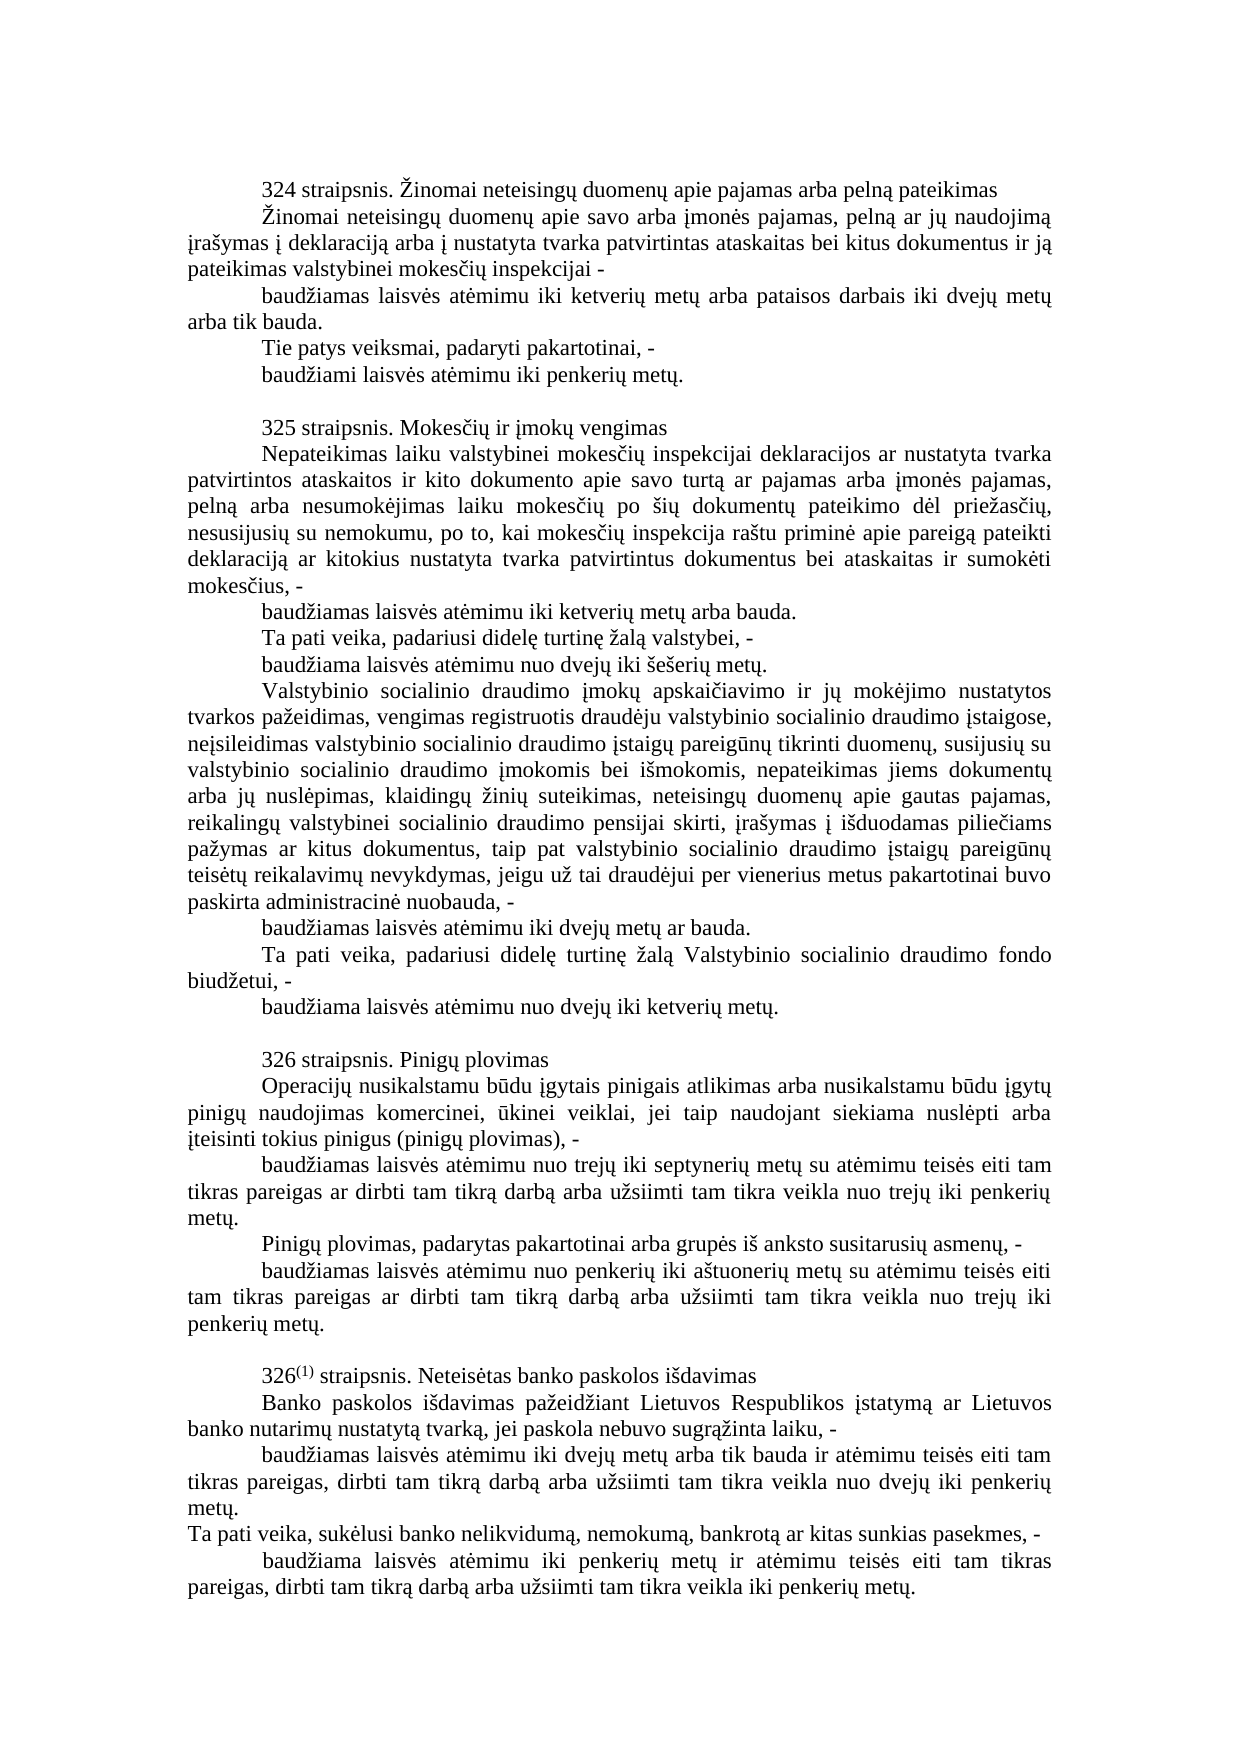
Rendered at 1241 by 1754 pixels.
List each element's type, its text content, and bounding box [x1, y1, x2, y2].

text baudžiama laisvės atėmimu iki penkerių metų ir atėmimu teisės eiti tam tikras pareigas, dirbti tam tikrą darbą arba užsiimti tam tikra veikla iki penkerių metų. [187, 1547, 1053, 1599]
text baudžiama laisvės atėmimu nuo dvejų iki ketverių metų. [187, 993, 1053, 1020]
text Valstybinio socialinio draudimo įmokų apskaičiavimo ir jų mokėjimo nustatytos tvarkos pažeidimas, vengimas registruotis draudėju valstybinio socialinio draudimo įstaigose, neįsileidimas valstybinio socialinio draudimo įstaigų pareigūnų tikrinti duomenų, susijusių su valstybinio socialinio draudimo įmokomis bei išmokomis, nepateikimas jiems dokumentų arba jų nuslėpimas, klaidingų žinių suteikimas, neteisingų duomenų apie gautas pajamas, reikalingų valstybinei socialinio draudimo pensijai skirti, įrašymas į išduodamas piliečiams pažymas ar kitus dokumentus, taip pat valstybinio socialinio draudimo įstaigų pareigūnų teisėtų reikalavimų nevykdymas, jeigu už tai draudėjui per vienerius metus pakartotinai buvo paskirta administracinė nuobauda, - [187, 677, 1053, 914]
text baudžiamas laisvės atėmimu iki ketverių metų arba bauda. [205, 598, 1053, 624]
text 326 straipsnis. Pinigų plovimas [206, 1046, 1053, 1072]
text Ta pati veika, sukėlusi banko nelikvidumą, nemokumą, bankrotą ar kitas sunkias pasekmes, - [187, 1520, 1053, 1547]
text Žinomai neteisingų duomenų apie savo arba įmonės pajamas, pelną ar jų naudojimą įrašymas į deklaraciją arba į nustatyta tvarka patvirtintas ataskaitas bei kitus dokumentus ir ją pateikimas valstybinei mokesčių inspekcijai - [187, 203, 1053, 282]
text Nepateikimas laiku valstybinei mokesčių inspekcijai deklaracijos ar nustatyta tvarka patvirtintos ataskaitos ir kito dokumento apie savo turtą ar pajamas arba įmonės pajamas, pelną arba nesumokėjimas laiku mokesčių po šių dokumentų pateikimo dėl priežasčių, nesusijusių su nemokumu, po to, kai mokesčių inspekcija raštu priminė apie pareigą pateikti deklaraciją ar kitokius nustatyta tvarka patvirtintus dokumentus bei ataskaitas ir sumokėti mokesčius, - [187, 440, 1053, 598]
text baudžiamas laisvės atėmimu nuo penkerių iki aštuonerių metų su atėmimu teisės eiti tam tikras pareigas ar dirbti tam tikrą darbą arba užsiimti tam tikra veikla nuo trejų iki penkerių metų. [187, 1257, 1053, 1336]
text 326(1) straipsnis. Neteisėtas banko paskolos išdavimas [187, 1362, 1053, 1389]
text Ta pati veika, padariusi didelę turtinę žalą Valstybinio socialinio draudimo fondo biudžetui, - [187, 941, 1053, 993]
text baudžiamas laisvės atėmimu iki dvejų metų arba tik bauda ir atėmimu teisės eiti tam tikras pareigas, dirbti tam tikrą darbą arba užsiimti tam tikra veikla nuo dvejų iki penkerių metų. [187, 1441, 1053, 1520]
text baudžiamas laisvės atėmimu iki ketverių metų arba pataisos darbais iki dvejų metų arba tik bauda. [187, 282, 1053, 334]
text baudžiamas laisvės atėmimu iki dvejų metų ar bauda. [187, 914, 1053, 941]
text Operacijų nusikalstamu būdu įgytais pinigais atlikimas arba nusikalstamu būdu įgytų pinigų naudojimas komercinei, ūkinei veiklai, jei taip naudojant siekiama nuslėpti arba įteisinti tokius pinigus (pinigų plovimas), - [187, 1072, 1053, 1151]
text baudžiama laisvės atėmimu nuo dvejų iki šešerių metų. [205, 651, 1053, 677]
text baudžiami laisvės atėmimu iki penkerių metų. [187, 361, 1053, 387]
text Ta pati veika, padariusi didelę turtinę žalą valstybei, - [205, 624, 1053, 651]
text Pinigų plovimas, padarytas pakartotinai arba grupės iš anksto susitarusių asmenų, - [187, 1231, 1053, 1257]
text Tie patys veiksmai, padaryti pakartotinai, - [187, 334, 1053, 361]
text 324 straipsnis. Žinomai neteisingų duomenų apie pajamas arba pelną pateikimas [261, 176, 1053, 203]
text baudžiamas laisvės atėmimu nuo trejų iki septynerių metų su atėmimu teisės eiti tam tikras pareigas ar dirbti tam tikrą darbą arba užsiimti tam tikra veikla nuo trejų iki penkerių metų. [187, 1151, 1053, 1231]
text Banko paskolos išdavimas pažeidžiant Lietuvos Respublikos įstatymą ar Lietuvos banko nutarimų nustatytą tvarką, jei paskola nebuvo sugrąžinta laiku, - [187, 1389, 1053, 1441]
text 325 straipsnis. Mokesčių ir įmokų vengimas [206, 413, 1053, 440]
